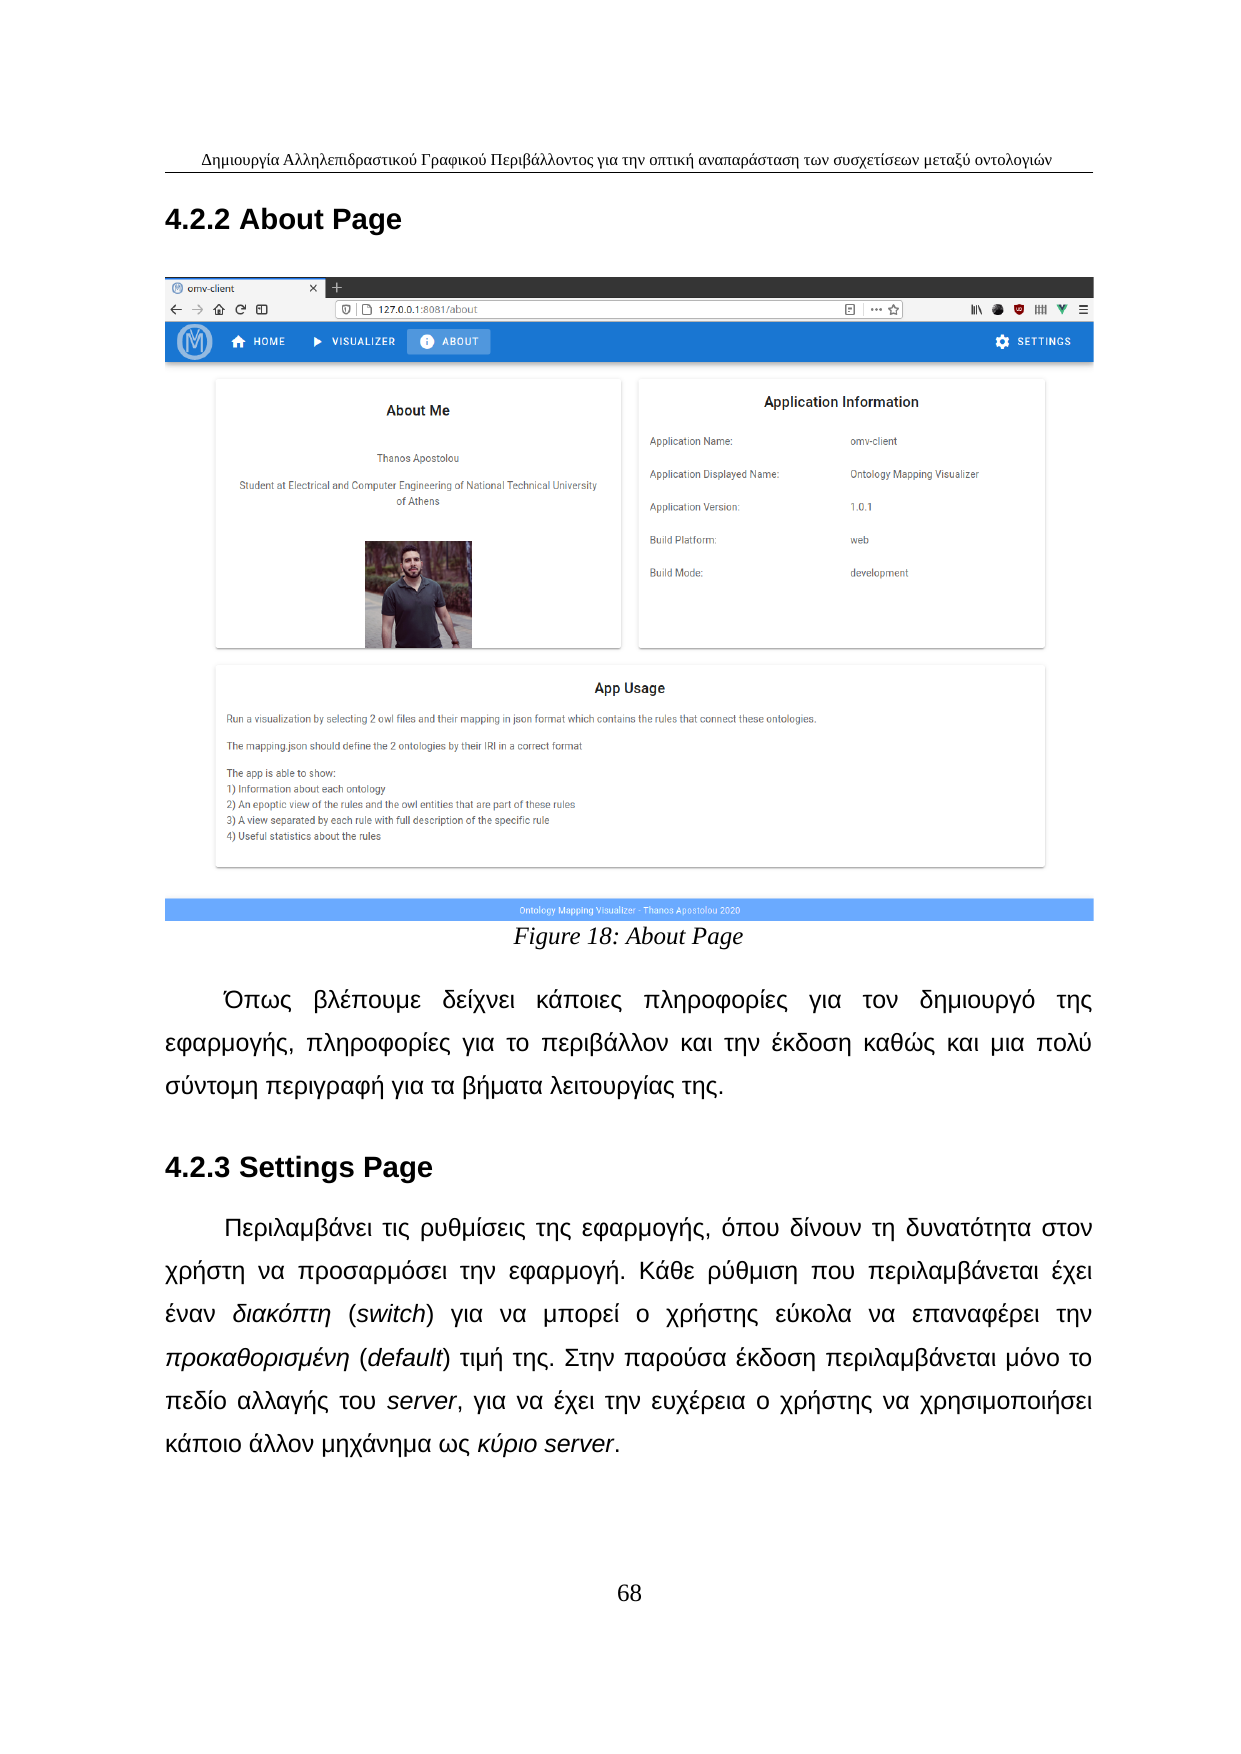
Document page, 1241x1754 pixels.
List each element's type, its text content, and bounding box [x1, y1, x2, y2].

text Περιλαμβάνει τις ρυθμίσεις της εφαρμογής, όπου δίνουν τη δυνατότητα στον χρήστη να προσαρμόσει την εφαρμογή. Κάθε ρύθμιση που περιλαμβάνεται έχει έναν διακόπτη (switch) για να μπορεί ο χρήστης εύκολα να επαναφέρει την προκαθορισμένη (default) τιμή της. Στην παρούσα έκδοση περιλαμβάνεται μόνο το πεδίο αλλαγής του server, για να έχει την ευχέρεια ο χρήστης να χρησιμοποιήσει κάποιο άλλον μηχάνημα ως κύριο server. [165, 1213, 1093, 1458]
subtitle Settings Page [165, 1150, 1093, 1184]
picture [165, 277, 1094, 921]
text Figure 18: About Page [165, 921, 1093, 949]
text Όπως βλέπουμε δείχνει κάποιες πληροφορίες για τον δημιουργό της εφαρμογής, πληροφορίες για το περιβάλλον και την έκδοση καθώς και μια πολύ σύντομη περιγραφή για τα βήματα λειτουργίας της. [165, 985, 1093, 1100]
subtitle About Page [165, 202, 1093, 236]
